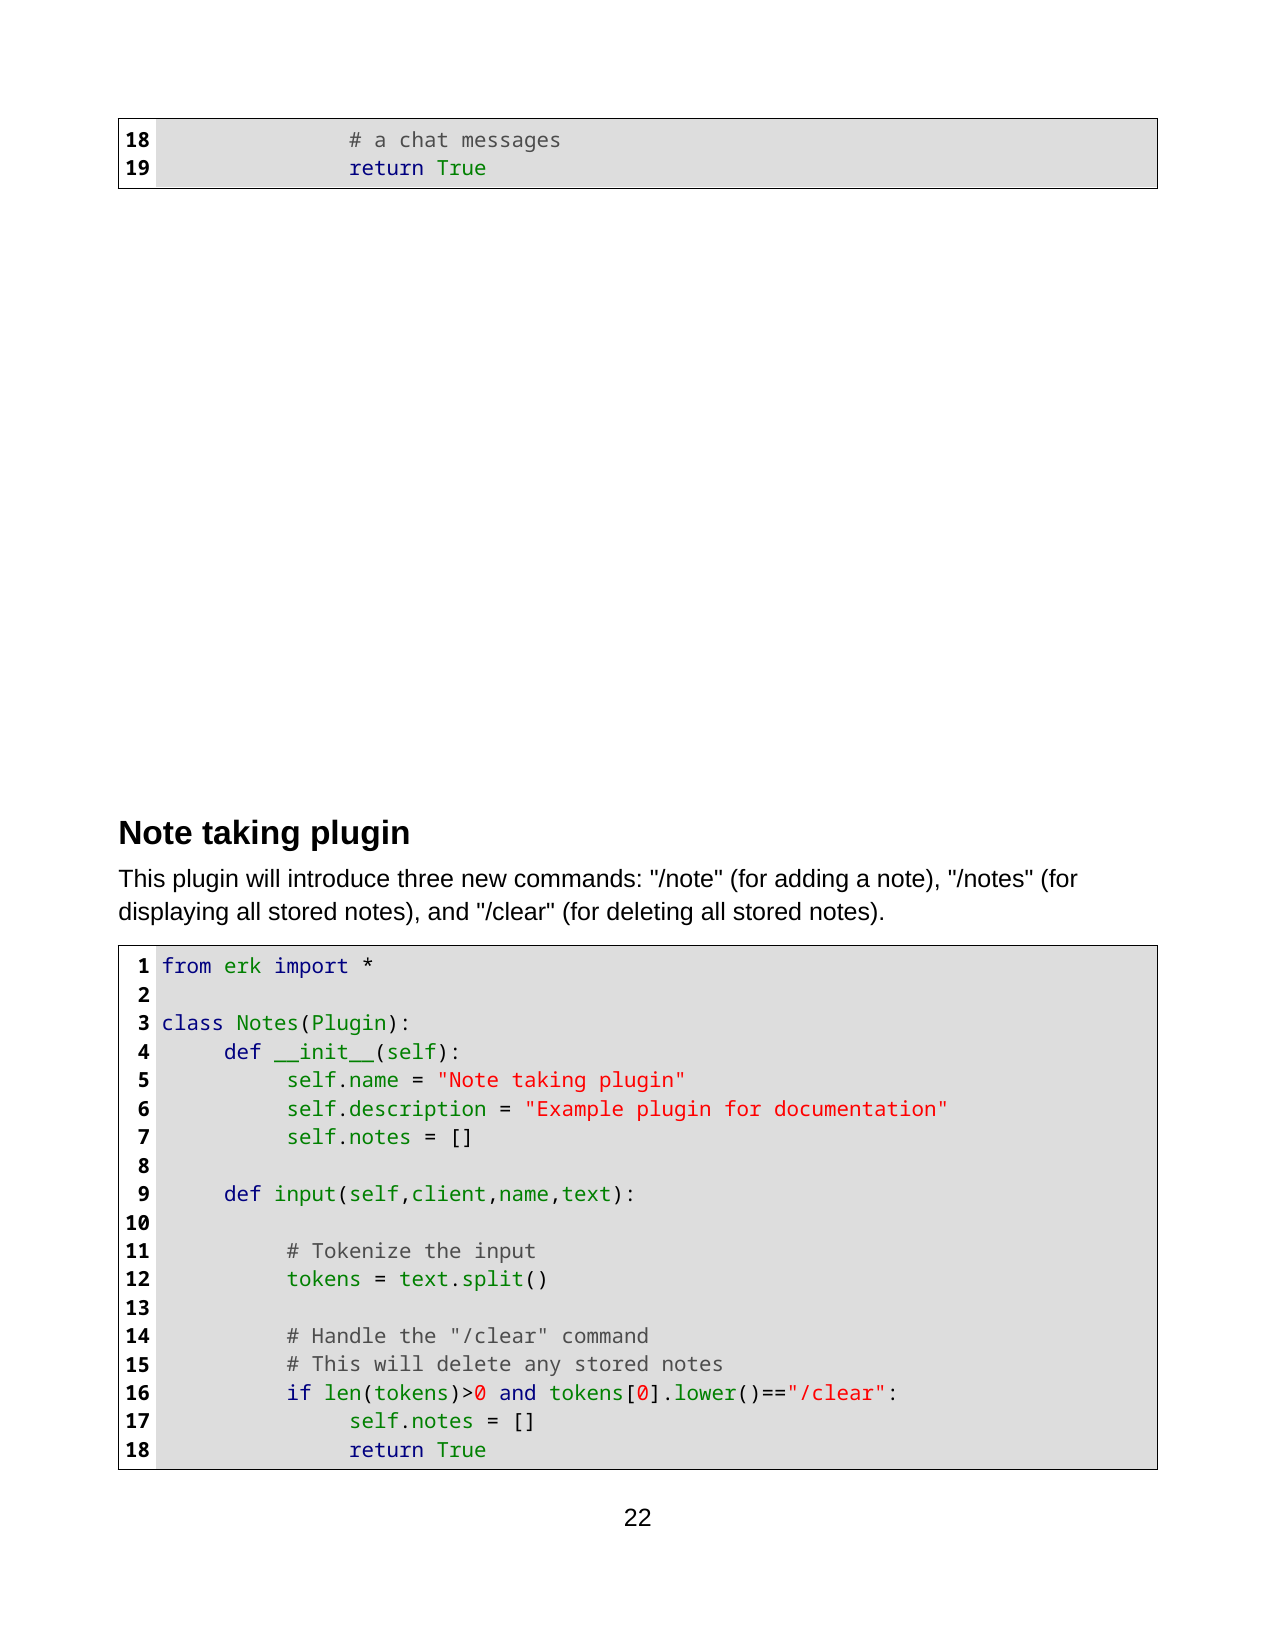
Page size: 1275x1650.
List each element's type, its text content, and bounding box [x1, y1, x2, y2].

subtitle Note taking plugin [118, 813, 1157, 852]
table_header from erk import * class Notes(Plugin): def __init__(self): self.name = "Note taking plugin" self.description = "Example plugin for documentation" self.notes = [] def input(self,client,name,text): # Tokenize the input tokens = text.split() # Handle the "/clear" command # This will delete any stored notes if len(tokens)>0 and tokens[0].lower()=="/clear": self.notes = [] return True [156, 946, 1157, 1469]
table_header 18 19 [119, 119, 156, 187]
text This plugin will introduce three new commands: "/note" (for adding a note), "/notes" (for displaying all stored notes), and "/clear" (for deleting all stored notes). [118, 864, 1157, 926]
table_header # a chat messages return True [156, 119, 1157, 187]
table_header 1 2 3 4 5 6 7 8 9 10 11 12 13 14 15 16 17 18 [119, 946, 156, 1469]
